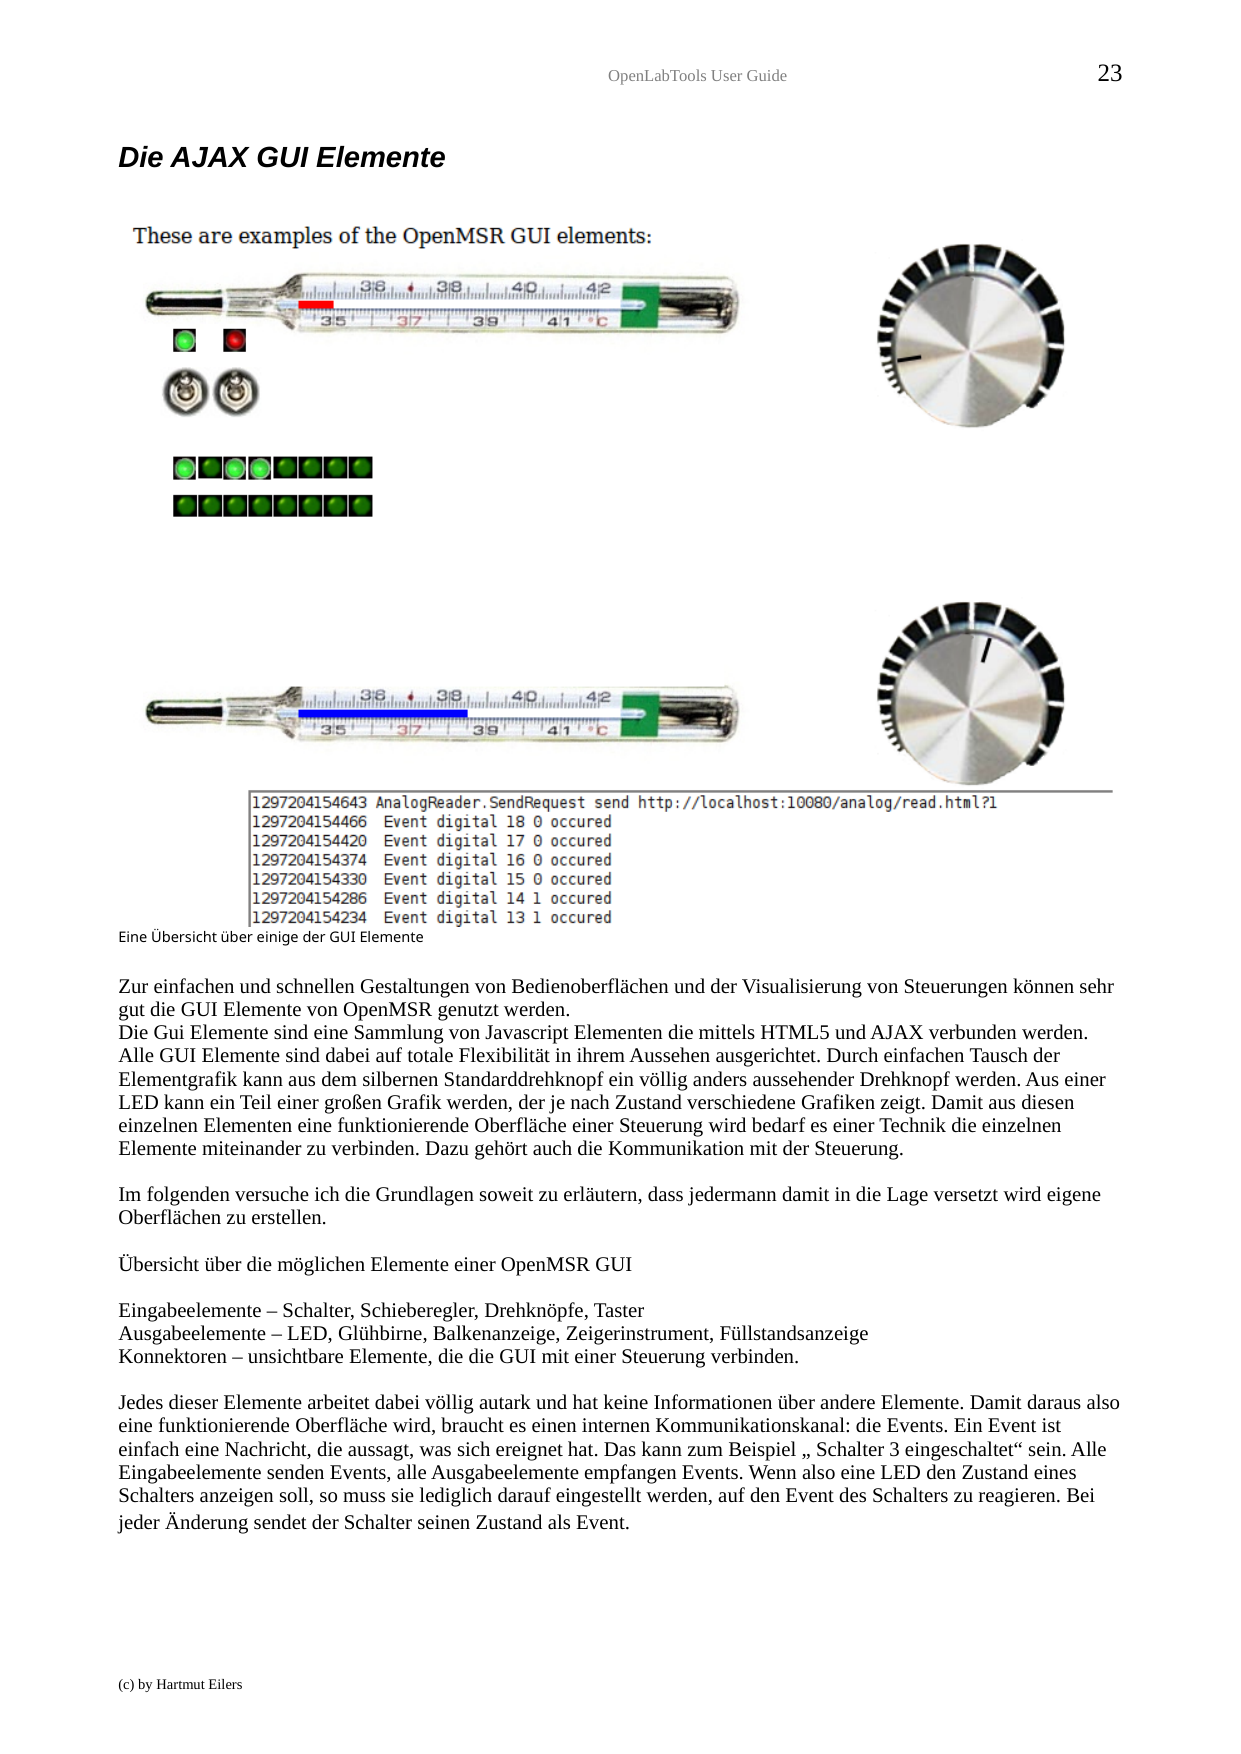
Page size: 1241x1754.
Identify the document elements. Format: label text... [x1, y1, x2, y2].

text Übersicht über die möglichen Elemente einer OpenMSR GUI Eingabeelemente – Schalter, Schieberegler, Drehknöpfe, Taster [118, 1252, 1122, 1322]
text Ausgabeelemente – LED, Glühbirne, Balkenanzeige, Zeigerinstrument, Füllstandsanzeige [118, 1322, 1122, 1345]
subtitle Die AJAX GUI Elemente [118, 141, 1122, 174]
text Die Gui Elemente sind eine Sammlung von Javascript Elementen die mittels HTML5 und AJAX verbunden werden. Alle GUI Elemente sind dabei auf totale Flexibilität in ihrem Aussehen ausgerichtet. Durch einfachen Tausch der Elementgrafik kann aus dem silbernen Standarddrehknopf ein völlig anders aussehender Drehknopf werden. Aus einer LED kann ein Teil einer großen Grafik werden, der je nach Zustand verschiedene Grafiken zeigt. Damit aus diesen einzelnen Elementen eine funktionierende Oberfläche einer Steuerung wird bedarf es einer Technik die einzelnen Elemente miteinander zu verbinden. Dazu gehört auch die Kommunikation mit der Steuerung. [118, 1021, 1122, 1160]
text Im folgenden versuche ich die Grundlagen soweit zu erläutern, dass jedermann damit in die Lage versetzt wird eigene Oberflächen zu erstellen. [118, 1183, 1122, 1229]
text Konnektoren – unsichtbare Elemente, die die GUI mit einer Steuerung verbinden. [118, 1345, 1122, 1368]
text Eine Übersicht über einige der GUI Elemente Zur einfachen und schnellen Gestaltungen von Bedienoberflächen und der Visualisierung von Steuerungen können sehr gut die GUI Elemente von OpenMSR genutzt werden. [118, 927, 1122, 1021]
text Jedes dieser Elemente arbeitet dabei völlig autark und hat keine Informationen über andere Elemente. Damit daraus also eine funktionierende Oberfläche wird, braucht es einen internen Kommunikationskanal: die Events. Ein Event ist einfach eine Nachricht, die aussagt, was sich ereignet hat. Das kann zum Beispiel „ Schalter 3 eingeschaltet“ sein. Alle Eingabeelemente senden Events, alle Ausgabeelemente empfangen Events. Wenn also eine LED den Zustand eines Schalters anzeigen soll, so muss sie lediglich darauf eingestellt werden, auf den Event des Schalters zu reagieren. Bei jeder Änderung sendet der Schalter seinen Zustand als Event. [118, 1391, 1122, 1535]
picture [127, 214, 1113, 927]
